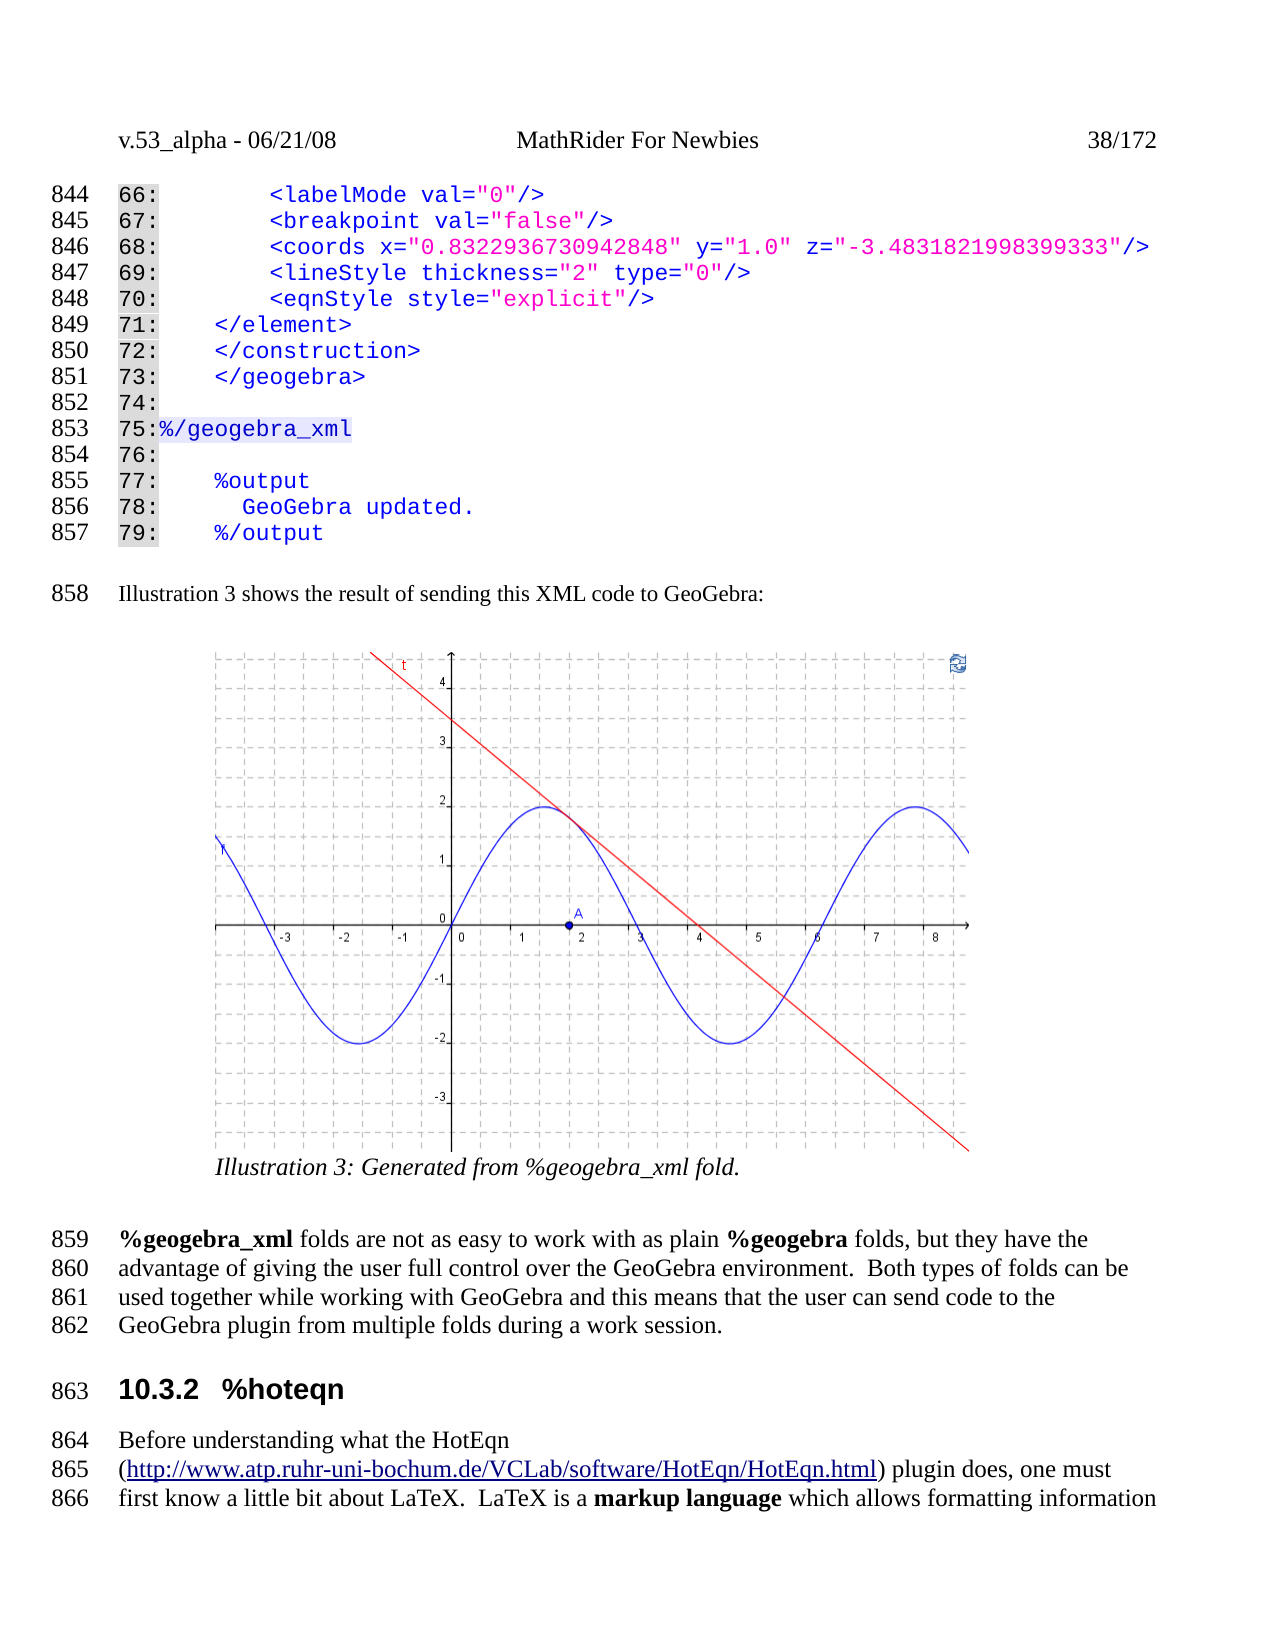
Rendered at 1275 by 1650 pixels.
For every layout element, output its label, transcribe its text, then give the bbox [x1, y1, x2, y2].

text 68: <coords x="0.8322936730942848" y="1.0" z="-3.4831821998399333"/> [118, 236, 1157, 262]
text Illustration 3: Generated from %geogebra_xml fold. [215, 1152, 969, 1181]
text 74: [118, 391, 1157, 417]
text 76: [118, 443, 1157, 469]
text 69: <lineStyle thickness="2" type="0"/> [118, 262, 1157, 288]
text 72: </construction> [118, 339, 1157, 365]
text Illustration 3 shows the result of sending this XML code to GeoGebra: [118, 580, 1157, 607]
text Before understanding what the HotEqn (http://www.atp.ruhr-uni-bochum.de/VCLab/software/HotEqn/HotEqn.html) plugin does, one must first know a little bit about LaTeX. LaTeX is a markup language which allows formatting information [118, 1425, 1157, 1512]
text 78: GeoGebra updated. [118, 495, 1157, 521]
picture [215, 652, 969, 1152]
text 73: </geogebra> [118, 365, 1157, 391]
text 77: %output [118, 469, 1157, 495]
text 66: <labelMode val="0"/> [118, 184, 1157, 210]
text 67: <breakpoint val="false"/> [118, 210, 1157, 236]
subtitle %hoteqn [118, 1372, 1157, 1405]
text 75:%/geogebra_xml [118, 417, 1157, 443]
text 70: <eqnStyle style="explicit"/> [118, 288, 1157, 313]
text 79: %/output [118, 521, 1157, 547]
text %geogebra_xml folds are not as easy to work with as plain %geogebra folds, but they have the advantage of giving the user full control over the GeoGebra environment. Both types of folds can be used together while working with GeoGebra and this means that the user can send code to the GeoGebra plugin from multiple folds during a work session. [118, 1224, 1157, 1339]
text 71: </element> [118, 313, 1157, 339]
